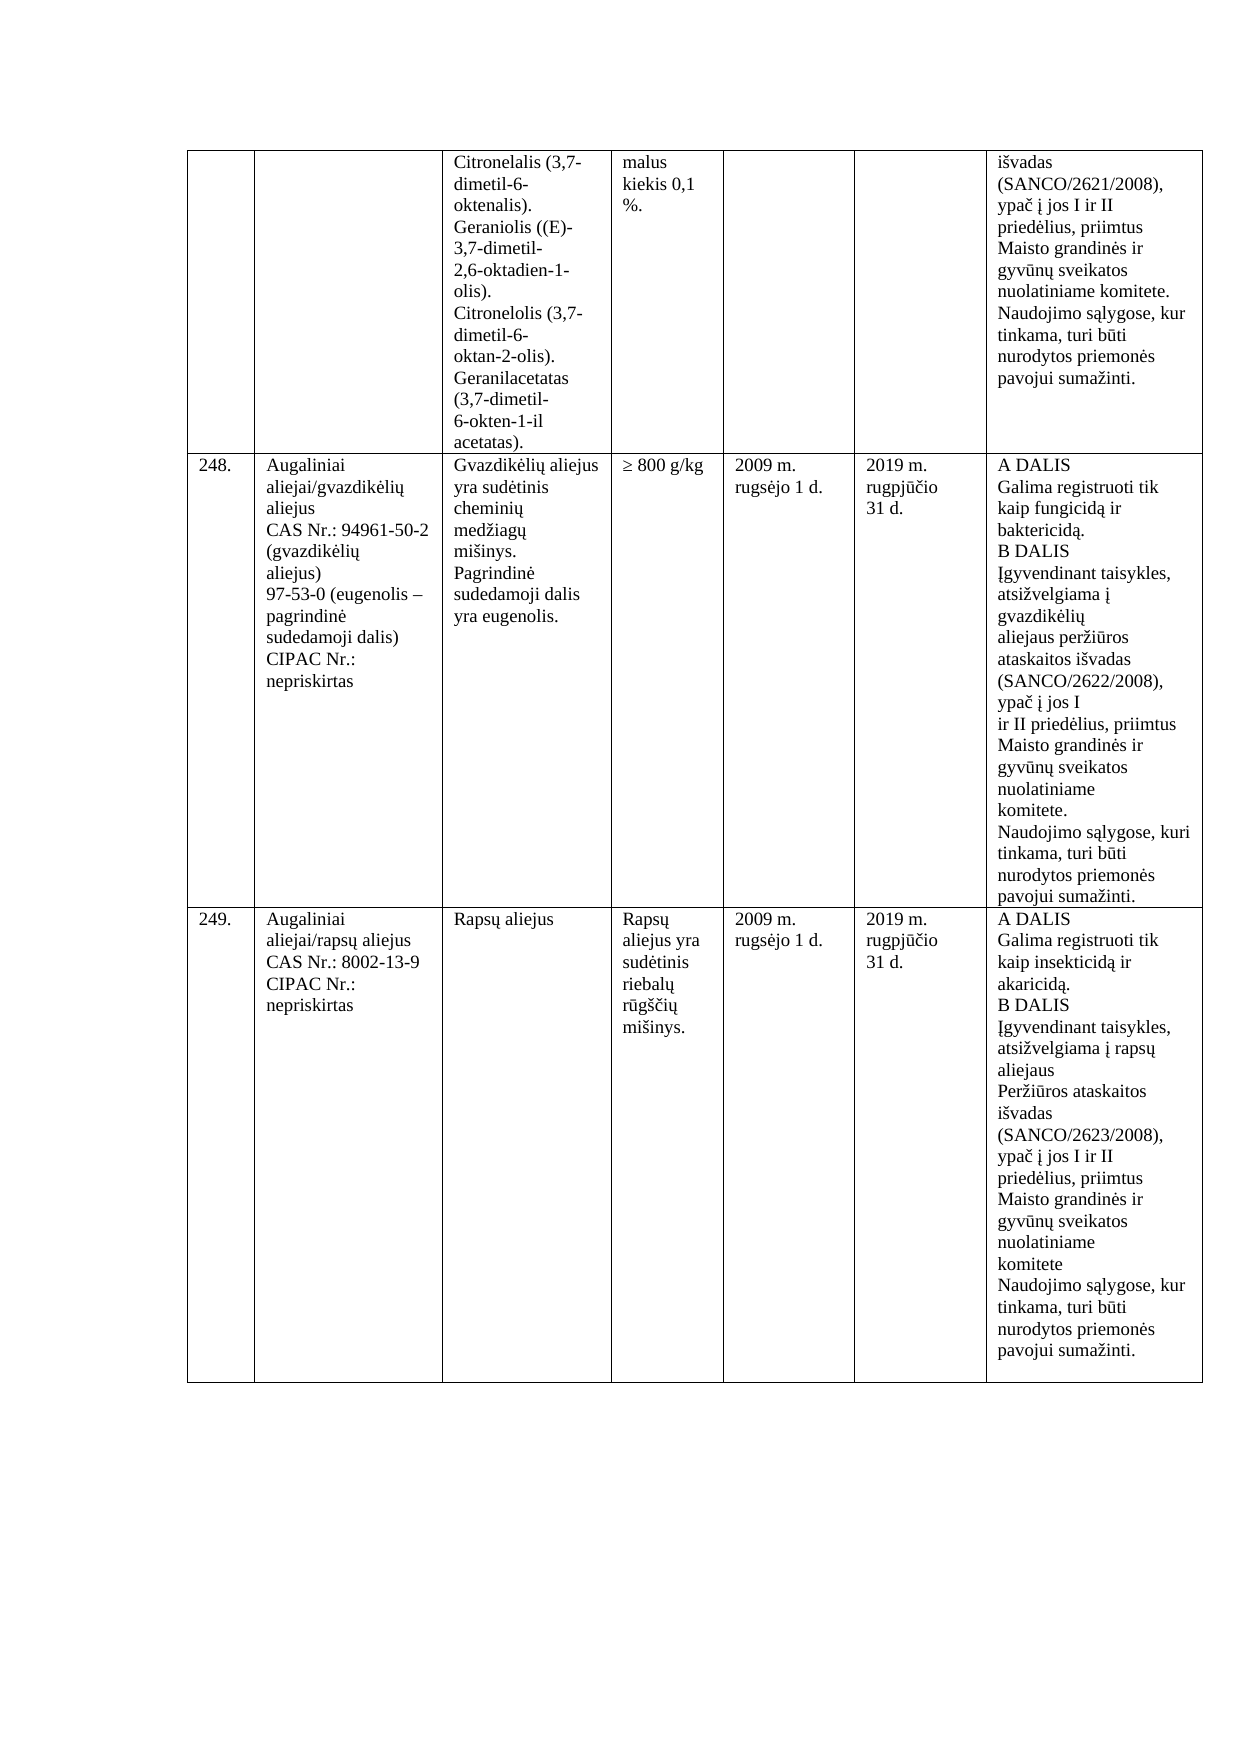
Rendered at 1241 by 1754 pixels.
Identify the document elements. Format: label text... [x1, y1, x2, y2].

table_cell [1203, 907, 1211, 1382]
table_cell [1203, 150, 1211, 453]
table_cell 248. [188, 454, 254, 907]
table_cell 2009 m. rugsėjo 1 d. [724, 908, 854, 1382]
table_cell 249. [188, 908, 254, 1382]
table_cell [105, 907, 180, 1382]
table_cell Augaliniai aliejai/gvazdikėlių aliejus CAS Nr.: 94961-50-2 (gvazdikėlių aliejus) 97-53-0 (eugenolis – pagrindinė sudedamoji dalis) CIPAC Nr.: nepriskirtas [255, 454, 442, 907]
table_cell A DALIS Galima registruoti tik kaip insekticidą ir akaricidą. B DALIS Įgyvendinant taisykles, atsižvelgiama į rapsų aliejaus Peržiūros ataskaitos išvadas (SANCO/2623/2008), ypač į jos I ir II priedėlius, priimtus Maisto grandinės ir gyvūnų sveikatos nuolatiniame komitete Naudojimo sąlygose, kur tinkama, turi būti nurodytos priemonės pavojui sumažinti. [987, 908, 1202, 1382]
table_cell [105, 150, 180, 453]
table_cell [180, 907, 187, 1382]
table_cell Rapsų aliejus [443, 908, 611, 1382]
table_cell Augaliniai aliejai/rapsų aliejus CAS Nr.: 8002-13-9 CIPAC Nr.: nepriskirtas [255, 908, 442, 1382]
table_cell išvadas (SANCO/2621/2008), ypač į jos I ir II priedėlius, priimtus Maisto grandinės ir gyvūnų sveikatos nuolatiniame komitete. Naudojimo sąlygose, kur tinkama, turi būti nurodytos priemonės pavojui sumažinti. [987, 151, 1202, 453]
table_cell [188, 151, 254, 453]
table_cell Rapsų aliejus yra sudėtinis riebalų rūgščių mišinys. [612, 908, 723, 1382]
table_cell Gvazdikėlių aliejus yra sudėtinis cheminių medžiagų mišinys. Pagrindinė sudedamoji dalis yra eugenolis. [443, 454, 611, 907]
table_cell 2019 m. rugpjūčio 31 d. [855, 908, 986, 1382]
table_cell [255, 151, 442, 453]
table_cell [724, 151, 854, 453]
table_cell [180, 150, 187, 453]
table_cell [1203, 453, 1211, 907]
table_cell [180, 453, 187, 907]
table_cell A DALIS Galima registruoti tik kaip fungicidą ir baktericidą. B DALIS Įgyvendinant taisykles, atsižvelgiama į gvazdikėlių aliejaus peržiūros ataskaitos išvadas (SANCO/2622/2008), ypač į jos I ir II priedėlius, priimtus Maisto grandinės ir gyvūnų sveikatos nuolatiniame komitete. Naudojimo sąlygose, kuri tinkama, turi būti nurodytos priemonės pavojui sumažinti. [987, 454, 1202, 907]
table_cell [105, 453, 180, 907]
table_cell 2009 m. rugsėjo 1 d. [724, 454, 854, 907]
table_cell ≥ 800 g/kg [612, 454, 723, 907]
table_cell 2019 m. rugpjūčio 31 d. [855, 454, 986, 907]
table_cell [855, 151, 986, 453]
table_cell malus kiekis 0,1 %. [612, 151, 723, 453]
table_cell Citronelalis (3,7-dimetil-6- oktenalis). Geraniolis ((E)-3,7-dimetil- 2,6-oktadien-1-olis). Citronelolis (3,7-dimetil-6- oktan-2-olis). Geranilacetatas (3,7-dimetil- 6-okten-1-il acetatas). [443, 151, 611, 453]
